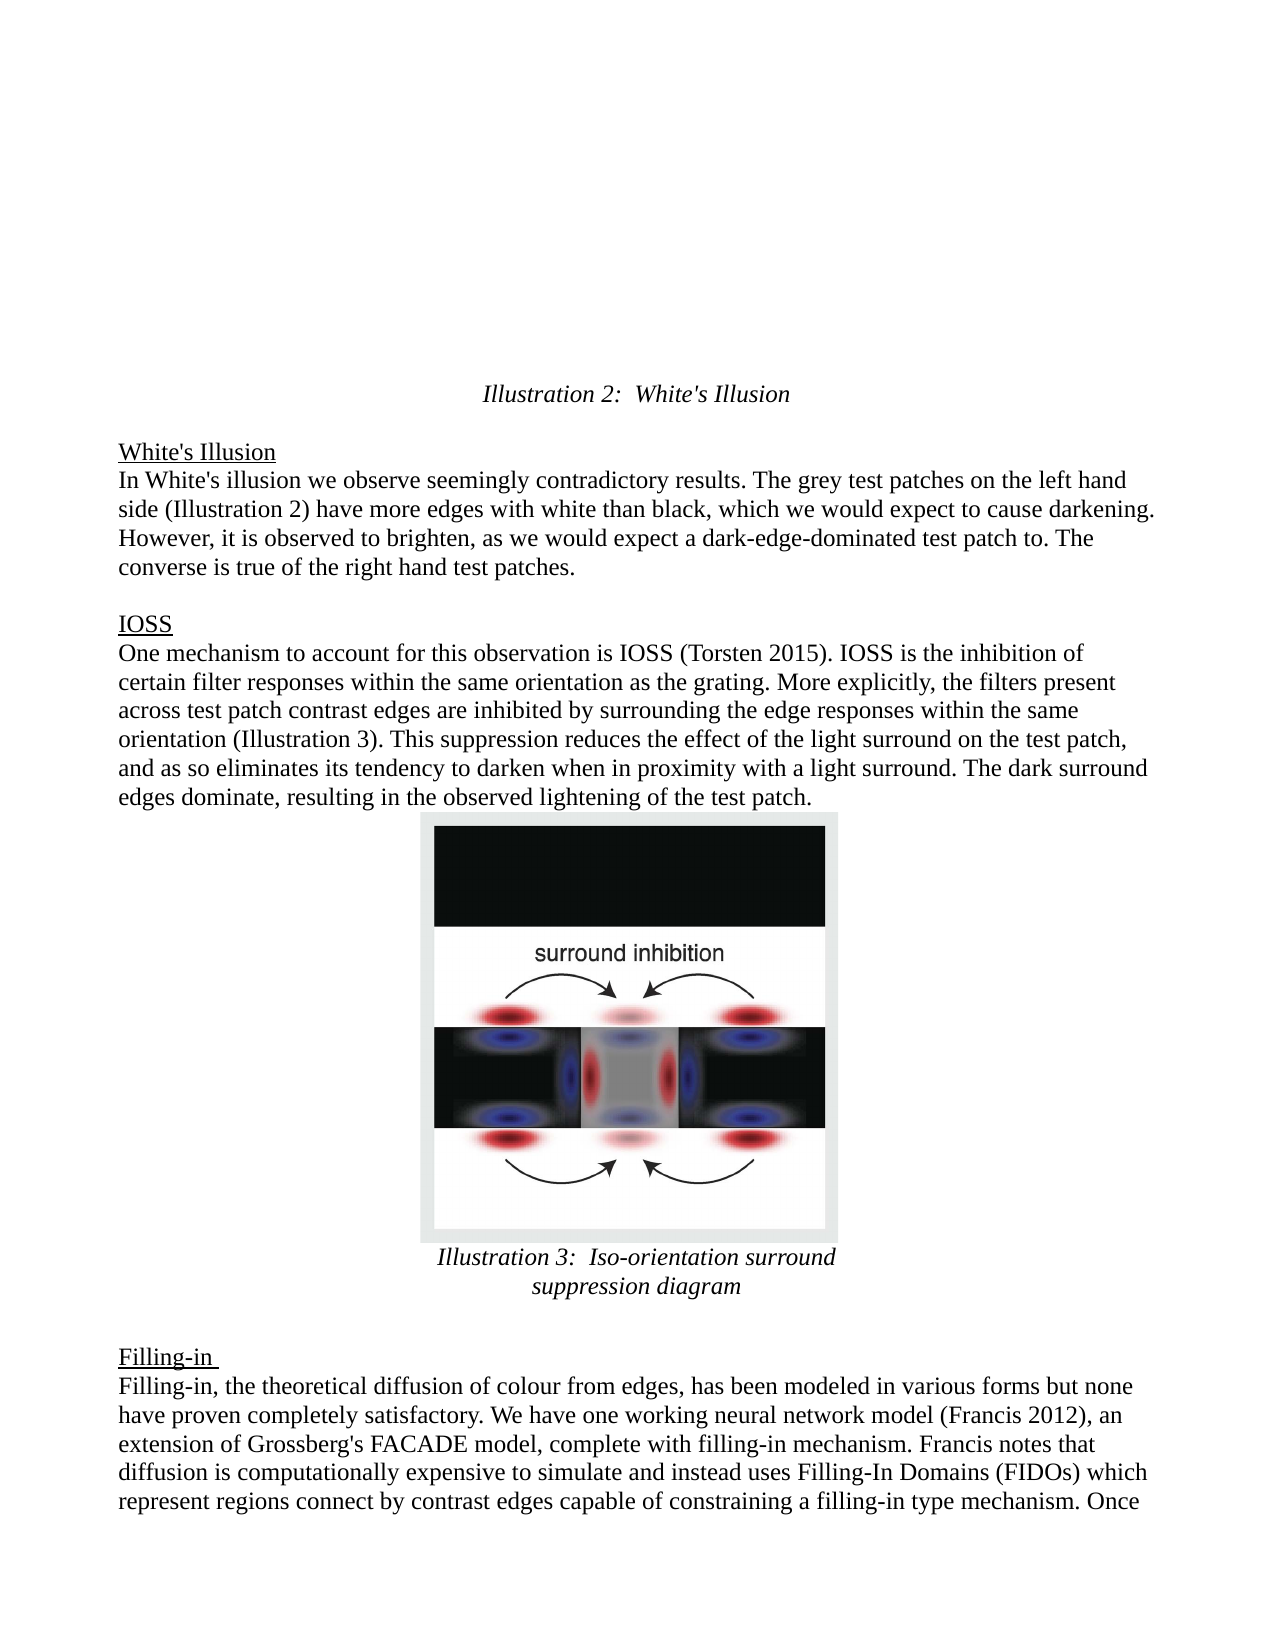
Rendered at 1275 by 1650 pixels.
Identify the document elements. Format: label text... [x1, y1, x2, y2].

text White's Illusion [118, 437, 1157, 465]
text In White's illusion we observe seemingly contradictory results. The grey test patches on the left hand side (Illustration 2) have more edges with white than black, which we would expect to cause darkening. However, it is observed to brighten, as we would expect a dark-edge-dominated test patch to. The converse is true of the right hand test patches. [118, 465, 1157, 580]
text Filling-in, the theoretical diffusion of colour from edges, has been modeled in various forms but none have proven completely satisfactory. We have one working neural network model (Francis 2012), an extension of Grossberg's FACADE model, complete with filling-in mechanism. Francis notes that diffusion is computationally expensive to simulate and instead uses Filling-In Domains (FIDOs) which represent regions connect by contrast edges capable of constraining a filling-in type mechanism. Once [118, 1371, 1157, 1515]
picture [420, 812, 839, 1243]
text Illustration 2: White's Illusion [411, 131, 864, 408]
text Illustration 3: Iso-orientation surround suppression diagram [389, 1243, 886, 1300]
text IOSS [118, 609, 1157, 638]
text Filling-in [118, 1342, 1157, 1371]
text One mechanism to account for this observation is IOSS (Torsten 2015). IOSS is the inhibition of certain filter responses within the same orientation as the grating. More explicitly, the filters present across test patch contrast edges are inhibited by surrounding the edge responses within the same orientation (Illustration 3). This suppression reduces the effect of the light surround on the test patch, and as so eliminates its tendency to darken when in proximity with a light surround. The dark surround edges dominate, resulting in the observed lightening of the test patch. [118, 638, 1157, 810]
